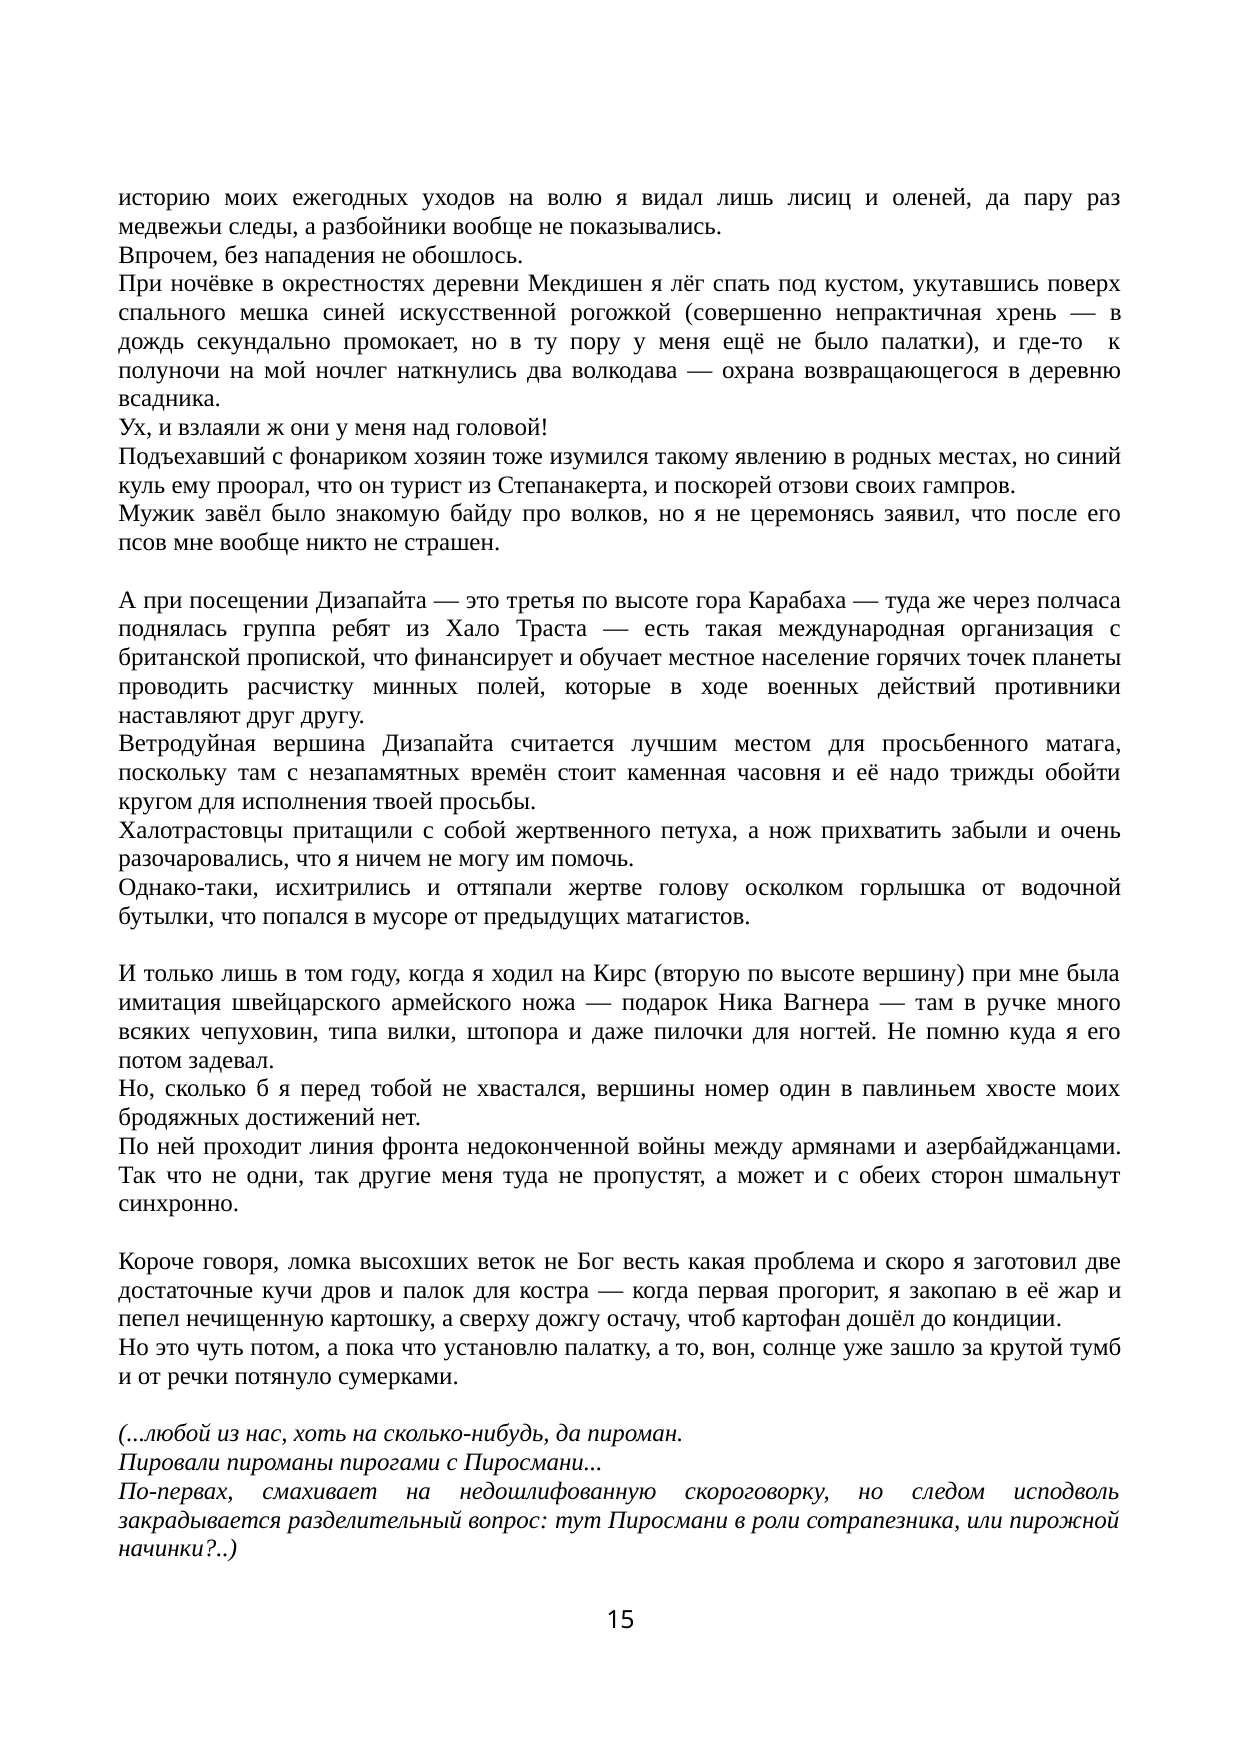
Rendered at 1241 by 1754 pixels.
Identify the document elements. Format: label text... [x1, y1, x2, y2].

text При ночёвке в окрестностях деревни Мекдишен я лёг спать под кустом, укутавшись поверх спального мешка синей искусственной рогожкой (совершенно непрактичная хрень — в дождь секундально промокает, но в ту пору у меня ещё не было палатки), и где-то к полуночи на мой ночлег наткнулись два волкодава — охрана возвращающегося в деревню всадника. [118, 268, 1122, 412]
text Мужик завёл было знакомую байду про волков, но я не церемонясь заявил, что после его псов мне вообще никто не страшен. [118, 498, 1122, 556]
text Но это чуть потом, а пока что установлю палатку, а то, вон, солнце уже зашло за крутой тумб и от речки потянуло сумерками. [118, 1332, 1122, 1390]
text Халотрастовцы притащили с собой жертвенного петуха, а нож прихватить забыли и очень разочаровались, что я ничем не могу им помочь. [118, 815, 1122, 872]
text Но, сколько б я перед тобой не хвастался, вершины номер один в павлиньем хвосте моих бродяжных достижений нет. [118, 1073, 1122, 1131]
text По ней проходит линия фронта недоконченной войны между армянами и азербайджанцами. Так что не одни, так другие меня туда не пропустят, а может и с обеих сторон шмальнут синхронно. [118, 1131, 1122, 1217]
text (...любой из нас, хоть на сколько-нибудь, да пироман. [118, 1418, 1122, 1447]
text Ух, и взлаяли ж они у меня над головой! [118, 412, 1122, 441]
text И только лишь в том году, когда я ходил на Кирс (вторую по высоте вершину) при мне была имитация швейцарского армейского ножа — подарок Ника Вагнера — там в ручке много всяких чепуховин, типа вилки, штопора и даже пилочки для ногтей. Не помню куда я его потом задевал. [118, 958, 1122, 1073]
text историю моих ежегодных уходов на волю я видал лишь лисиц и оленей, да пару раз медвежьи следы, а разбойники вообще не показывались. [118, 182, 1122, 240]
text Подъехавший с фонариком хозяин тоже изумился такому явлению в родных местах, но синий куль ему проорал, что он турист из Степанакерта, и поскорей отзови своих гампров. [118, 441, 1122, 498]
text Пировали пироманы пирогами с Пиросмани... [118, 1447, 1122, 1476]
text По-первах, смахивает на недошлифованную скороговорку, но следом исподволь закрадывается разделительный вопрос: тут Пиросмани в роли сотрапезника, или пирожной начинки?..) [118, 1476, 1122, 1562]
text Однако-таки, исхитрились и оттяпали жертве голову осколком горлышка от водочной бутылки, что попался в мусоре от предыдущих матагистов. [118, 872, 1122, 930]
text Ветродуйная вершина Дизапайта считается лучшим местом для просьбенного матага, поскольку там с незапамятных времён стоит каменная часовня и её надо трижды обойти кругом для исполнения твоей просьбы. [118, 728, 1122, 815]
text Короче говоря, ломка высохших веток не Бог весть какая проблема и скоро я заготовил две достаточные кучи дров и палок для костра — когда первая прогорит, я закопаю в её жар и пепел нечищенную картошку, а сверху дожгу остачу, чтоб картофан дошёл до кондиции. [118, 1246, 1122, 1332]
text Впрочем, без нападения не обошлось. [118, 240, 1122, 268]
text А при посещении Дизапайта — это третья по высоте гора Карабаха — туда же через полчаса поднялась группа ребят из Хало Траста — есть такая международная организация с британской пропиской, что финансирует и обучает местное население горячих точек планеты проводить расчистку минных полей, которые в ходе военных действий противники наставляют друг другу. [118, 585, 1122, 728]
